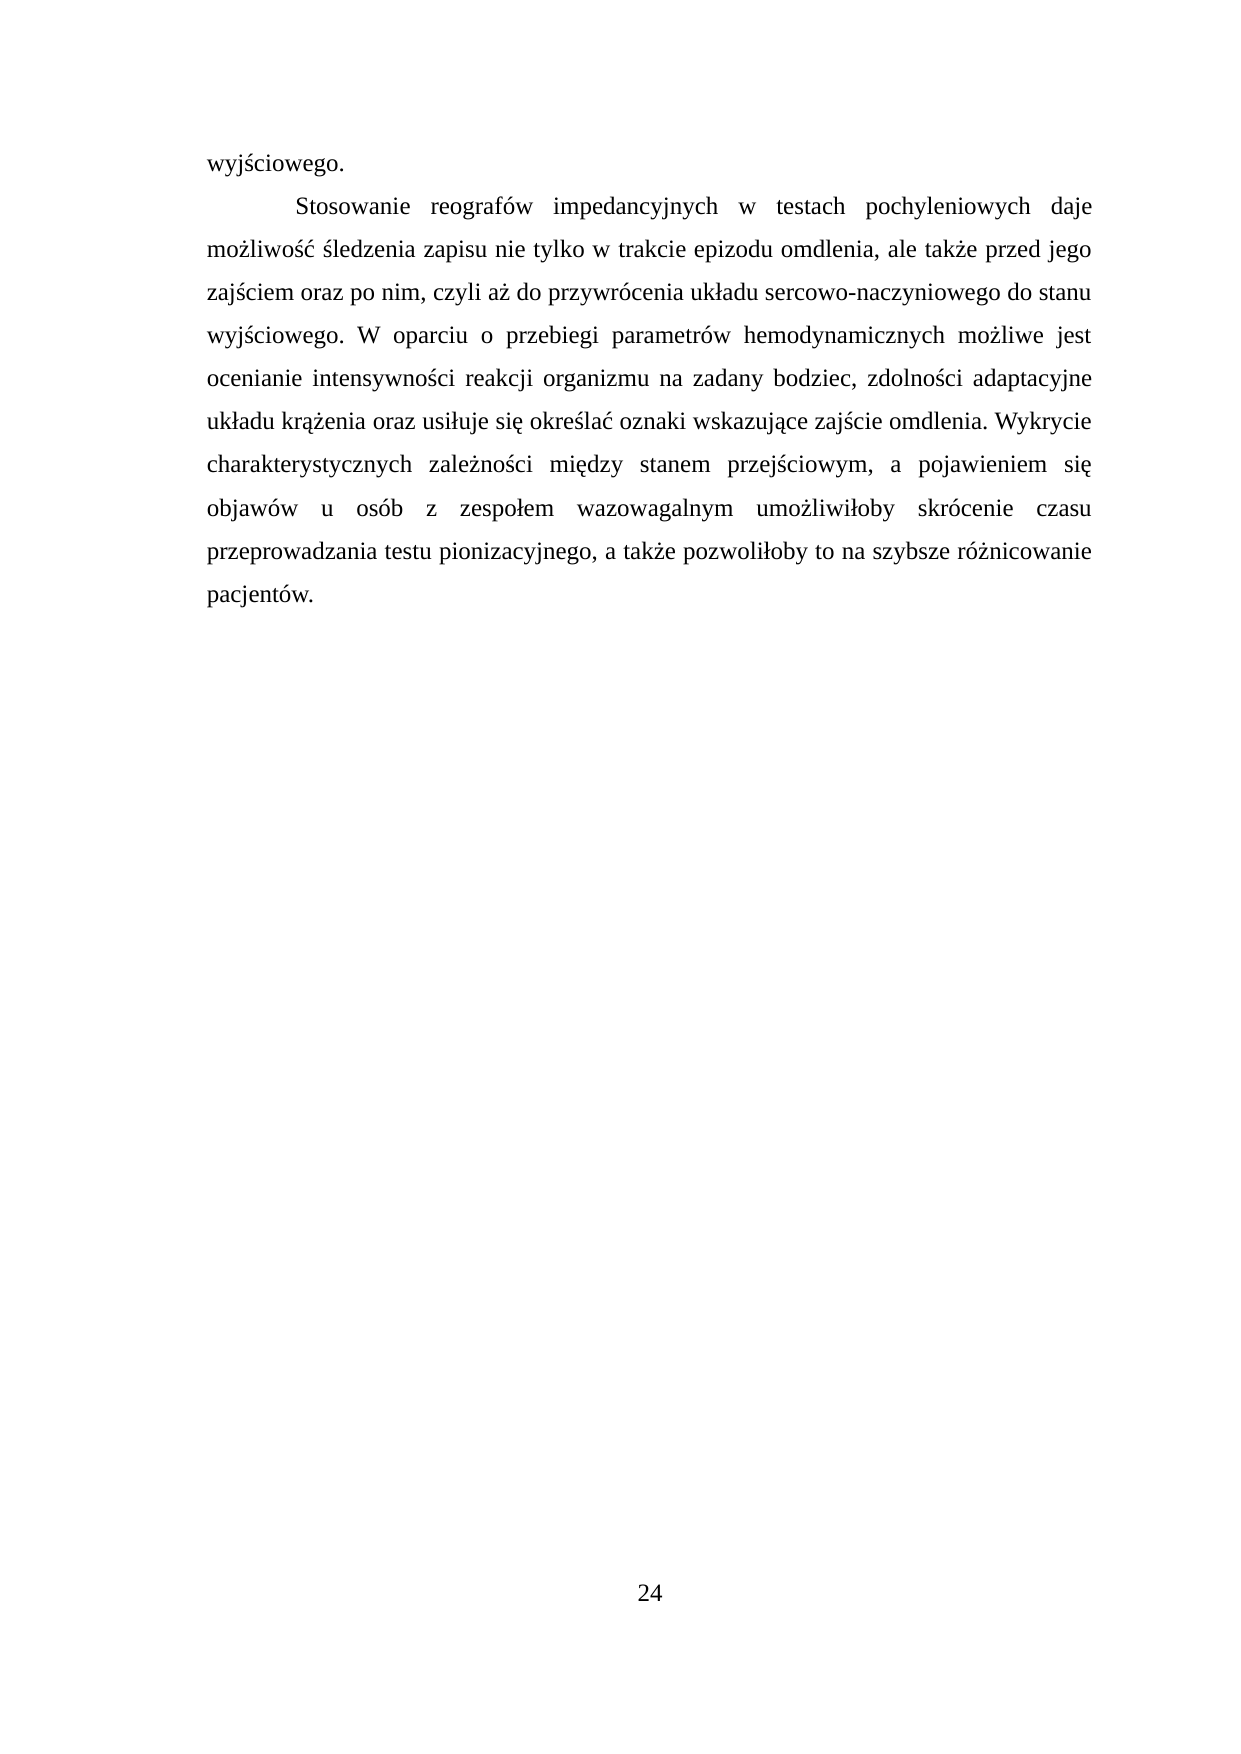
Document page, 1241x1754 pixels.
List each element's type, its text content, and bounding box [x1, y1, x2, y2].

text Stosowanie reografów impedancyjnych w testach pochyleniowych daje możliwość śledzenia zapisu nie tylko w trakcie epizodu omdlenia, ale także przed jego zajściem oraz po nim, czyli aż do przywrócenia układu sercowo-naczyniowego do stanu wyjściowego. W oparciu o przebiegi parametrów hemodynamicznych możliwe jest ocenianie intensywności reakcji organizmu na zadany bodziec, zdolności adaptacyjne układu krążenia oraz usiłuje się określać oznaki wskazujące zajście omdlenia. Wykrycie charakterystycznych zależności między stanem przejściowym, a pojawieniem się objawów u osób z zespołem wazowagalnym umożliwiłoby skrócenie czasu przeprowadzania testu pionizacyjnego, a także pozwoliłoby to na szybsze różnicowanie pacjentów. [207, 191, 1093, 608]
text wyjściowego. [207, 148, 1093, 176]
